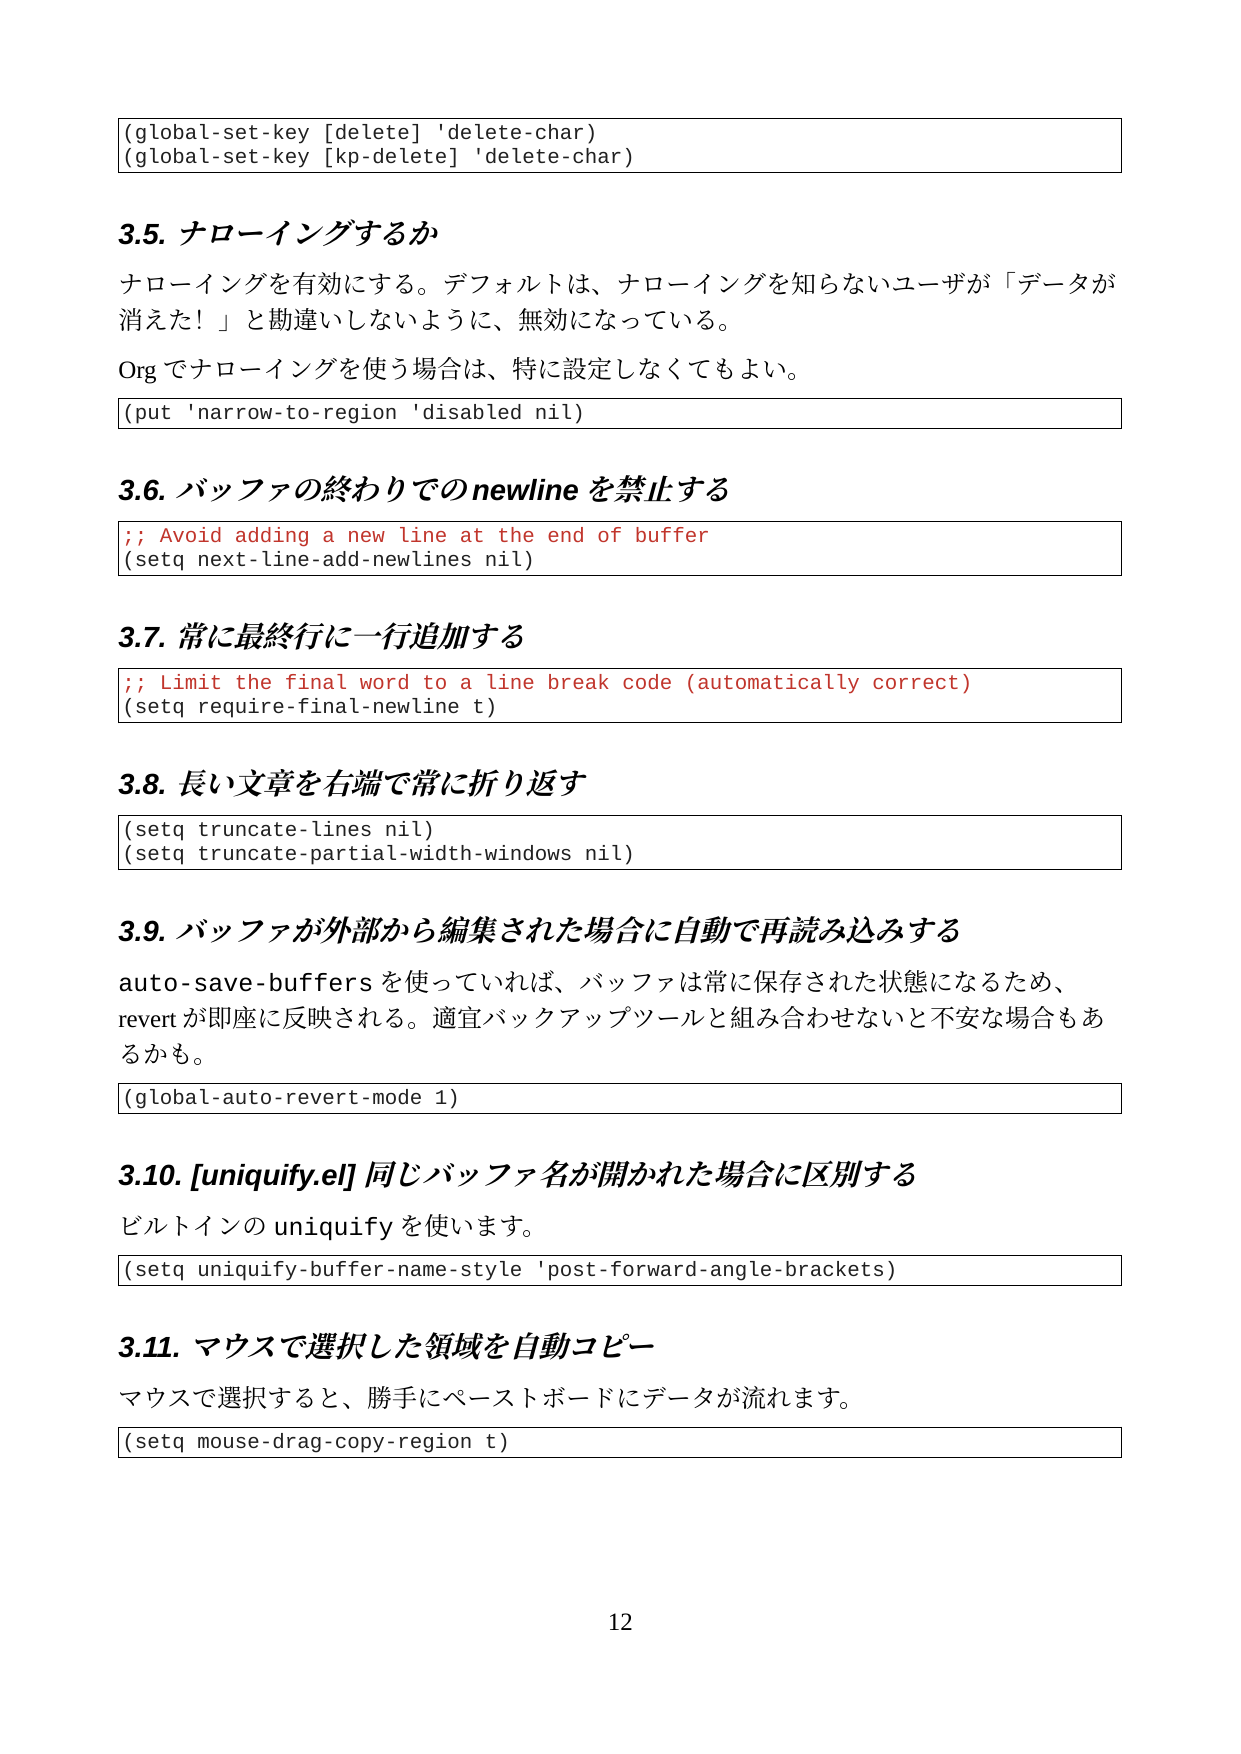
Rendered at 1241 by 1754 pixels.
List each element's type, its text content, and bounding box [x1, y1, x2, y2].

text (setq truncate-partial-width-windows nil) [119, 839, 1121, 869]
subtitle マウスで選択した領域を自動コピー [118, 1324, 1122, 1366]
subtitle バッファの終わりでのnewlineを禁止する [118, 467, 1122, 509]
text ;; Limit the final word to a line break code (automatically correct) [119, 669, 1121, 692]
subtitle [uniquify.el] 同じバッファ名が開かれた場合に区別する [118, 1152, 1122, 1194]
text ;; Avoid adding a new line at the end of buffer [119, 522, 1121, 545]
text auto-save-buffers を使っていれば、バッファは常に保存された状態になるため、revert が即座に反映される。適宜バックアップツールと組み合わせないと不安な場合もあるかも。 [118, 962, 1122, 1070]
text (setq mouse-drag-copy-region t) [119, 1428, 1121, 1457]
text (setq require-final-newline t) [119, 692, 1121, 722]
text (setq next-line-add-newlines nil) [119, 545, 1121, 575]
subtitle ナローイングするか [118, 211, 1122, 253]
text (setq uniquify-buffer-name-style 'post-forward-angle-brackets) [119, 1256, 1121, 1285]
text (setq truncate-lines nil) [119, 816, 1121, 839]
subtitle バッファが外部から編集された場合に自動で再読み込みする [118, 908, 1122, 950]
subtitle 長い文章を右端で常に折り返す [118, 761, 1122, 803]
text Org でナローイングを使う場合は、特に設定しなくてもよい。 [118, 349, 1122, 385]
text ビルトインの uniquify を使います。 [118, 1206, 1122, 1242]
text ナローイングを有効にする。デフォルトは、ナローイングを知らないユーザが「データが消えた！」と勘違いしないように、無効になっている。 [118, 265, 1122, 337]
text (global-set-key [kp-delete] 'delete-char) [119, 142, 1121, 172]
text (put 'narrow-to-region 'disabled nil) [119, 399, 1121, 428]
subtitle 常に最終行に一行追加する [118, 614, 1122, 656]
text (global-set-key [delete] 'delete-char) [119, 119, 1121, 142]
text マウスで選択すると、勝手にペーストボードにデータが流れます。 [118, 1378, 1122, 1414]
text (global-auto-revert-mode 1) [119, 1084, 1121, 1113]
